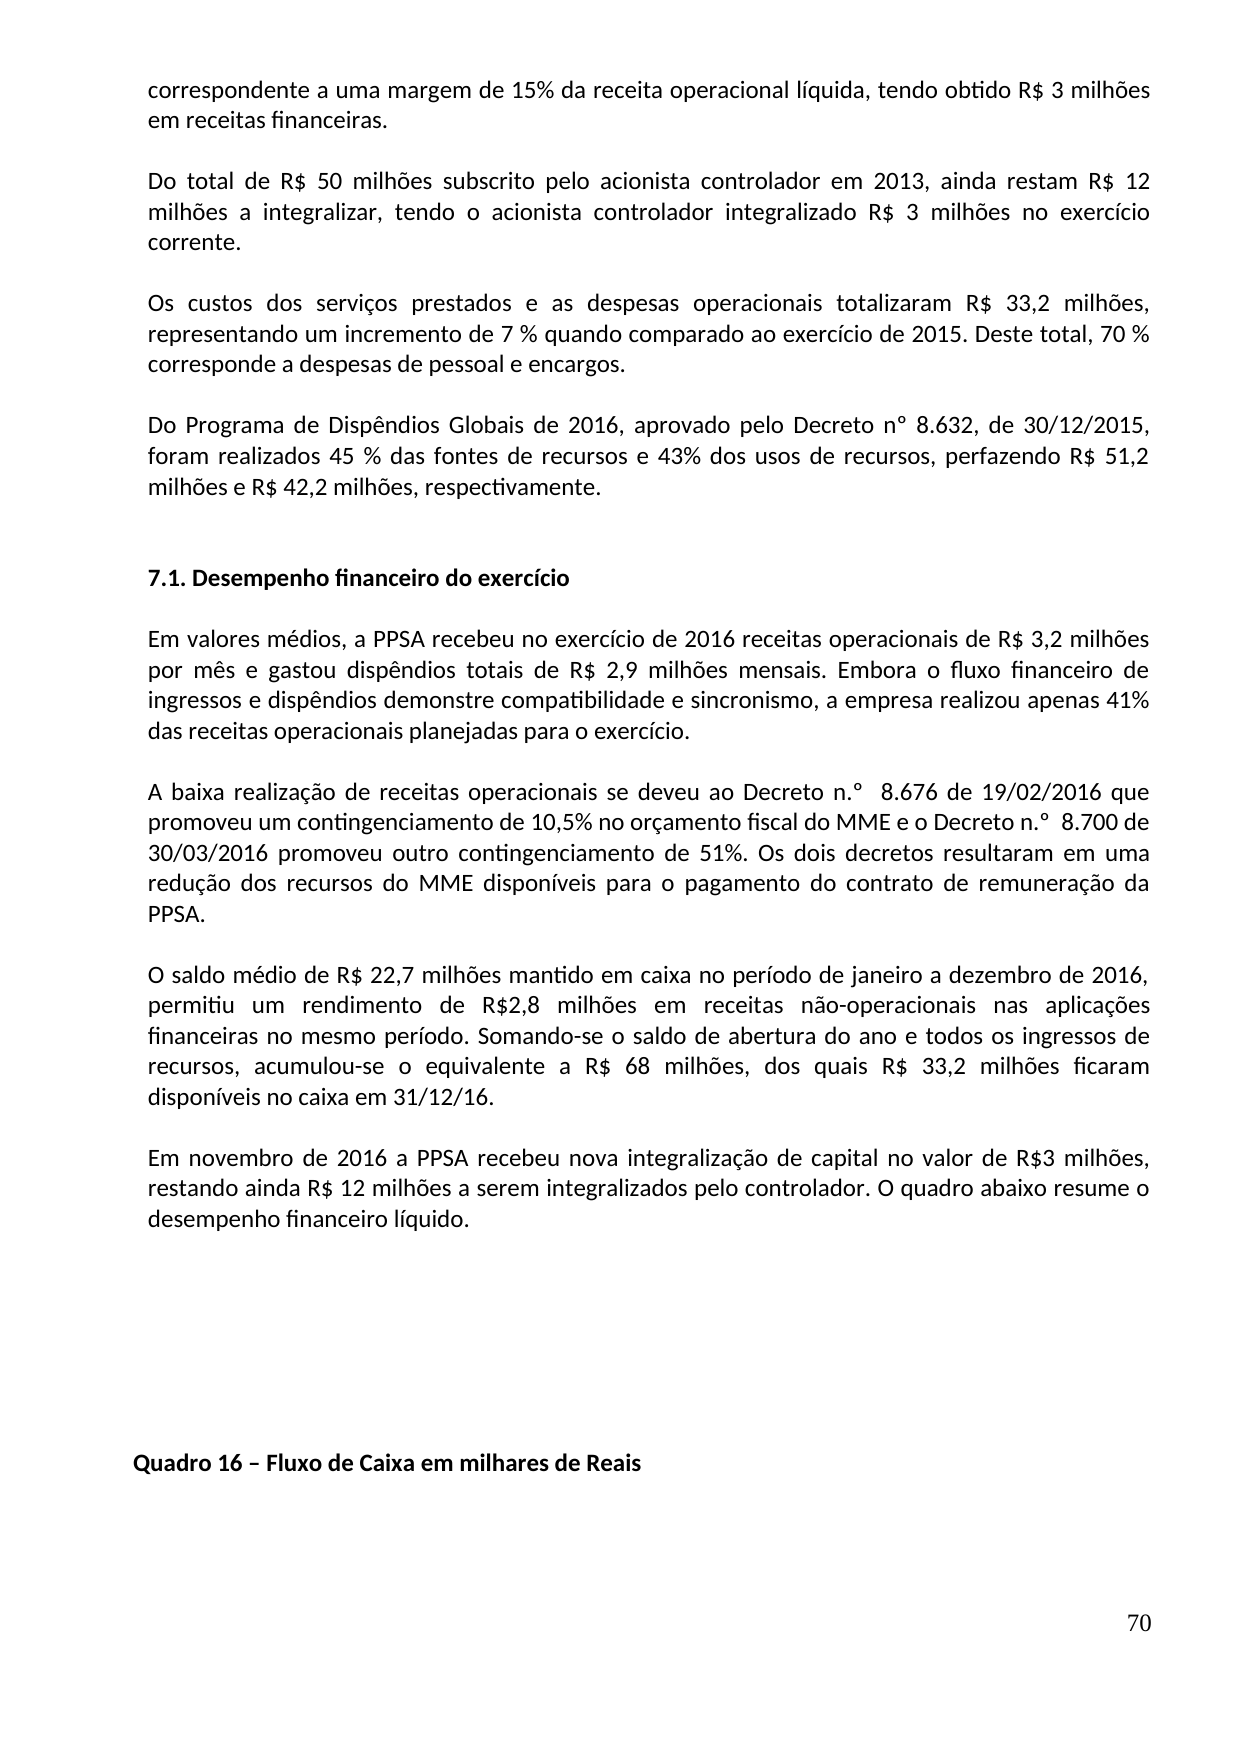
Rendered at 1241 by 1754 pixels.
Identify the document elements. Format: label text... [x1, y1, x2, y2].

text A baixa realização de receitas operacionais se deveu ao Decreto n.º 8.676 de 19/02/2016 que promoveu um contingenciamento de 10,5% no orçamento fiscal do MME e o Decreto n.º 8.700 de 30/03/2016 promoveu outro contingenciamento de 51%. Os dois decretos resultaram em uma redução dos recursos do MME disponíveis para o pagamento do contrato de remuneração da PPSA. [148, 776, 1152, 928]
text Do Programa de Dispêndios Globais de 2016, aprovado pelo Decreto nº 8.632, de 30/12/2015, foram realizados 45 % das fontes de recursos e 43% dos usos de recursos, perfazendo R$ 51,2 milhões e R$ 42,2 milhões, respectivamente. [148, 409, 1152, 501]
text correspondente a uma margem de 15% da receita operacional líquida, tendo obtido R$ 3 milhões em receitas financeiras. [148, 74, 1152, 135]
text Em novembro de 2016 a PPSA recebeu nova integralização de capital no valor de R$3 milhões, restando ainda R$ 12 milhões a serem integralizados pelo controlador. O quadro abaixo resume o desempenho financeiro líquido. [148, 1142, 1152, 1234]
text Do total de R$ 50 milhões subscrito pelo acionista controlador em 2013, ainda restam R$ 12 milhões a integralizar, tendo o acionista controlador integralizado R$ 3 milhões no exercício corrente. [148, 165, 1152, 257]
text Quadro 16 – Fluxo de Caixa em milhares de Reais [133, 1447, 1152, 1478]
text Em valores médios, a PPSA recebeu no exercício de 2016 receitas operacionais de R$ 3,2 milhões por mês e gastou dispêndios totais de R$ 2,9 milhões mensais. Embora o fluxo financeiro de ingressos e dispêndios demonstre compatibilidade e sincronismo, a empresa realizou apenas 41% das receitas operacionais planejadas para o exercício. [148, 623, 1152, 745]
text Os custos dos serviços prestados e as despesas operacionais totalizaram R$ 33,2 milhões, representando um incremento de 7 % quando comparado ao exercício de 2015. Deste total, 70 % corresponde a despesas de pessoal e encargos. [148, 287, 1152, 379]
text O saldo médio de R$ 22,7 milhões mantido em caixa no período de janeiro a dezembro de 2016, permitiu um rendimento de R$2,8 milhões em receitas não-operacionais nas aplicações financeiras no mesmo período. Somando-se o saldo de abertura do ano e todos os ingressos de recursos, acumulou-se o equivalente a R$ 68 milhões, dos quais R$ 33,2 milhões ficaram disponíveis no caixa em 31/12/16. [148, 959, 1152, 1112]
text 7.1. Desempenho financeiro do exercício [148, 562, 1152, 593]
